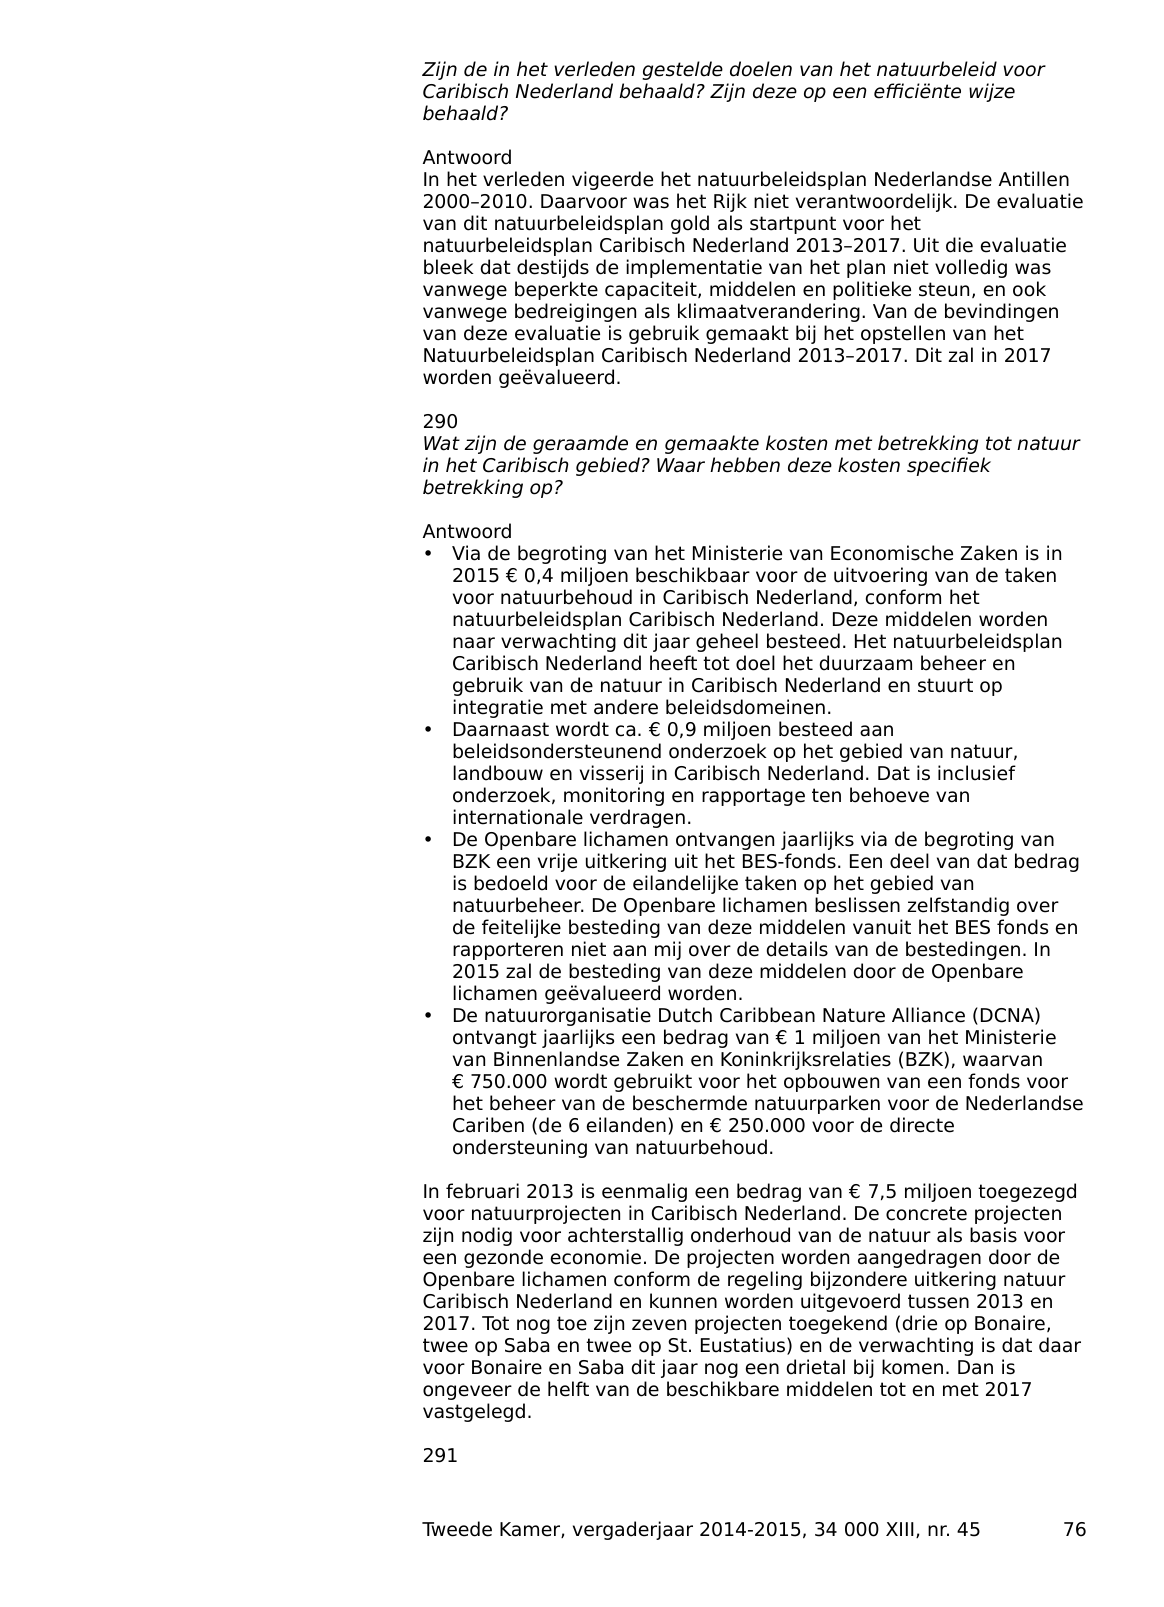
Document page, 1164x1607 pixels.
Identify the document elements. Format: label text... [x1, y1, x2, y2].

text • Via de begroting van het Ministerie van Economische Zaken is in 2015 € 0,4 miljoen beschikbaar voor de uitvoering van de taken voor natuurbehoud in Caribisch Nederland, conform het natuurbeleidsplan Caribisch Nederland. Deze middelen worden naar verwachting dit jaar geheel besteed. Het natuurbeleidsplan Caribisch Nederland heeft tot doel het duurzaam beheer en gebruik van de natuur in Caribisch Nederland en stuurt op integratie met andere beleidsdomeinen. [422, 543, 1087, 719]
text In het verleden vigeerde het natuurbeleidsplan Nederlandse Antillen 2000–2010. Daarvoor was het Rijk niet verantwoordelijk. De evaluatie van dit natuurbeleidsplan gold als startpunt voor het natuurbeleidsplan Caribisch Nederland 2013–2017. Uit die evaluatie bleek dat destijds de implementatie van het plan niet volledig was vanwege beperkte capaciteit, middelen en politieke steun, en ook vanwege bedreigingen als klimaatverandering. Van de bevindingen van deze evaluatie is gebruik gemaakt bij het opstellen van het Natuurbeleidsplan Caribisch Nederland 2013–2017. Dit zal in 2017 worden geëvalueerd. [422, 169, 1087, 389]
text • De Openbare lichamen ontvangen jaarlijks via de begroting van BZK een vrije uitkering uit het BES-fonds. Een deel van dat bedrag is bedoeld voor de eilandelijke taken op het gebied van natuurbeheer. De Openbare lichamen beslissen zelfstandig over de feitelijke besteding van deze middelen vanuit het BES fonds en rapporteren niet aan mij over de details van de bestedingen. In 2015 zal de besteding van deze middelen door de Openbare lichamen geëvalueerd worden. [422, 829, 1087, 1005]
text Zijn de in het verleden gestelde doelen van het natuurbeleid voor Caribisch Nederland behaald? Zijn deze op een efficiënte wijze behaald? [422, 59, 1087, 125]
text • De natuurorganisatie Dutch Caribbean Nature Alliance (DCNA) ontvangt jaarlijks een bedrag van € 1 miljoen van het Ministerie van Binnenlandse Zaken en Koninkrijksrelaties (BZK), waarvan € 750.000 wordt gebruikt voor het opbouwen van een fonds voor het beheer van de beschermde natuurparken voor de Nederlandse Cariben (de 6 eilanden) en € 250.000 voor de directe ondersteuning van natuurbehoud. [422, 1005, 1087, 1159]
text In februari 2013 is eenmalig een bedrag van € 7,5 miljoen toegezegd voor natuurprojecten in Caribisch Nederland. De concrete projecten zijn nodig voor achterstallig onderhoud van de natuur als basis voor een gezonde economie. De projecten worden aangedragen door de Openbare lichamen conform de regeling bijzondere uitkering natuur Caribisch Nederland en kunnen worden uitgevoerd tussen 2013 en 2017. Tot nog toe zijn zeven projecten toegekend (drie op Bonaire, twee op Saba en twee op St. Eustatius) en de verwachting is dat daar voor Bonaire en Saba dit jaar nog een drietal bij komen. Dan is ongeveer de helft van de beschikbare middelen tot en met 2017 vastgelegd. [422, 1181, 1087, 1423]
text Antwoord [422, 147, 1087, 169]
text Wat zijn de geraamde en gemaakte kosten met betrekking tot natuur in het Caribisch gebied? Waar hebben deze kosten specifiek betrekking op? [422, 433, 1087, 499]
text • Daarnaast wordt ca. € 0,9 miljoen besteed aan beleidsondersteunend onderzoek op het gebied van natuur, landbouw en visserij in Caribisch Nederland. Dat is inclusief onderzoek, monitoring en rapportage ten behoeve van internationale verdragen. [422, 719, 1087, 829]
text Antwoord [422, 521, 1087, 543]
text 290 [422, 411, 1087, 433]
text 291 [422, 1445, 1087, 1467]
